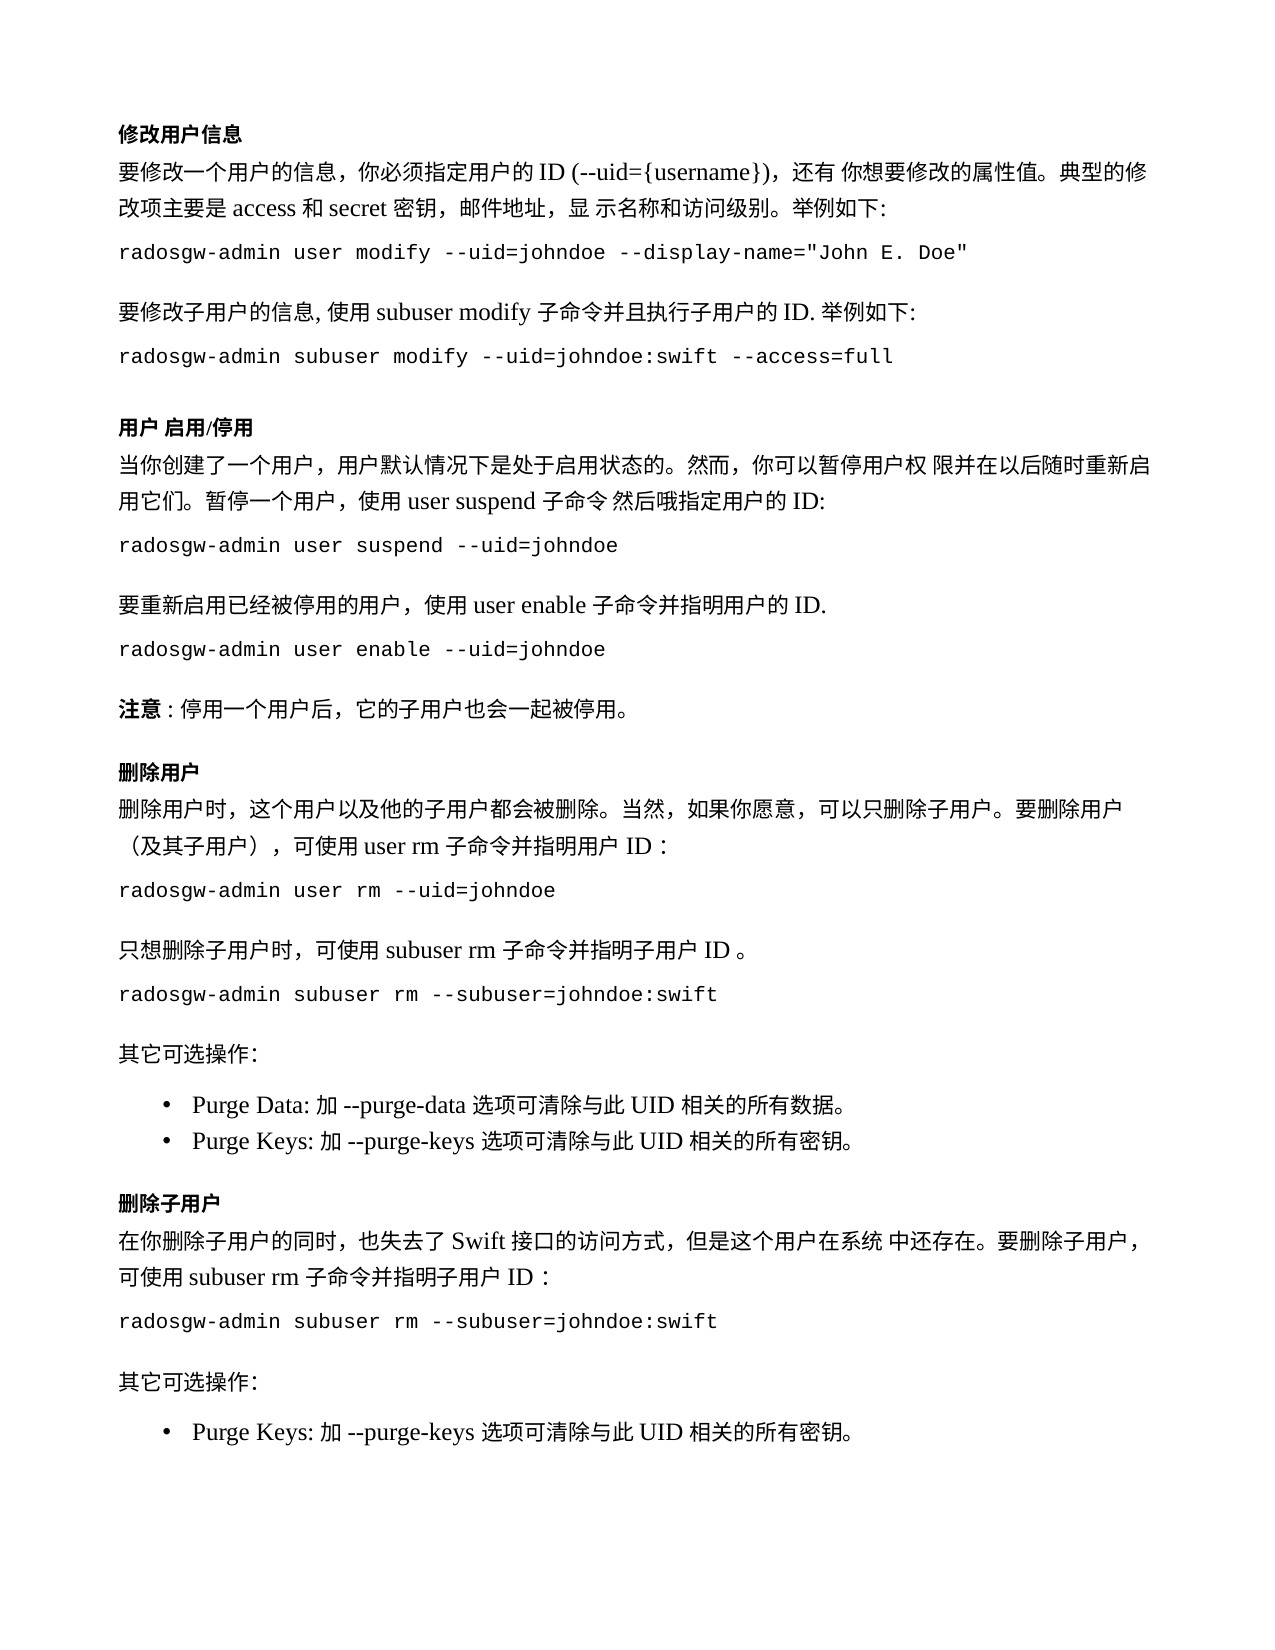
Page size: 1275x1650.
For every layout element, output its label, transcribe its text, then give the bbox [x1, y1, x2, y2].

text radosgw-admin subuser modify --uid=johndoe:swift --access=full [118, 346, 1157, 369]
text 在你删除子用户的同时，也失去了 Swift 接口的访问方式，但是这个用户在系统 中还存在。要删除子用户，可使用 subuser rm 子命令并指明子用户 ID ： [118, 1224, 1157, 1292]
list Purge Data: 加 --purge-data 选项可清除与此 UID 相关的所有数据。 [162, 1088, 1157, 1119]
text radosgw-admin subuser rm --subuser=johndoe:swift [118, 1311, 1157, 1335]
text 其它可选操作： [118, 1364, 1157, 1396]
list Purge Keys: 加 --purge-keys 选项可清除与此 UID 相关的所有密钥。 [162, 1124, 1157, 1156]
text 删除用户时，这个用户以及他的子用户都会被删除。当然，如果你愿意，可以只删除子用户。要删除用户（及其子用户），可使用 user rm 子命令并指明用户 ID ： [118, 792, 1157, 860]
text 要修改子用户的信息, 使用 subuser modify 子命令并且执行子用户的 ID. 举例如下: [118, 295, 1157, 327]
text 要修改一个用户的信息，你必须指定用户的 ID (--uid={username})，还有 你想要修改的属性值。典型的修改项主要是 access 和secret 密钥，邮件地址，显 示名称和访问级别。举例如下: [118, 154, 1157, 223]
text radosgw-admin user modify --uid=johndoe --display-name="John E. Doe" [118, 242, 1157, 266]
text 只想删除子用户时，可使用 subuser rm 子命令并指明子用户 ID 。 [118, 933, 1157, 964]
text radosgw-admin user rm --uid=johndoe [118, 880, 1157, 903]
text radosgw-admin user suspend --uid=johndoe [118, 535, 1157, 559]
text 其它可选操作： [118, 1037, 1157, 1068]
text 当你创建了一个用户，用户默认情况下是处于启用状态的。然而，你可以暂停用户权 限并在以后随时重新启用它们。暂停一个用户，使用 user suspend 子命令 然后哦指定用户的 ID: [118, 448, 1157, 516]
text 要重新启用已经被停用的用户，使用 user enable 子命令并指明用户的 ID. [118, 588, 1157, 620]
subtitle 用户 启用/停用 [118, 412, 1157, 442]
text 注意 : 停用一个用户后，它的子用户也会一起被停用。 [118, 692, 1157, 724]
subtitle 删除用户 [118, 756, 1157, 786]
subtitle 删除子用户 [118, 1188, 1157, 1218]
subtitle 修改用户信息 [118, 118, 1157, 148]
list Purge Keys: 加 --purge-keys 选项可清除与此 UID 相关的所有密钥。 [162, 1415, 1157, 1447]
text radosgw-admin subuser rm --subuser=johndoe:swift [118, 984, 1157, 1007]
text radosgw-admin user enable --uid=johndoe [118, 639, 1157, 663]
